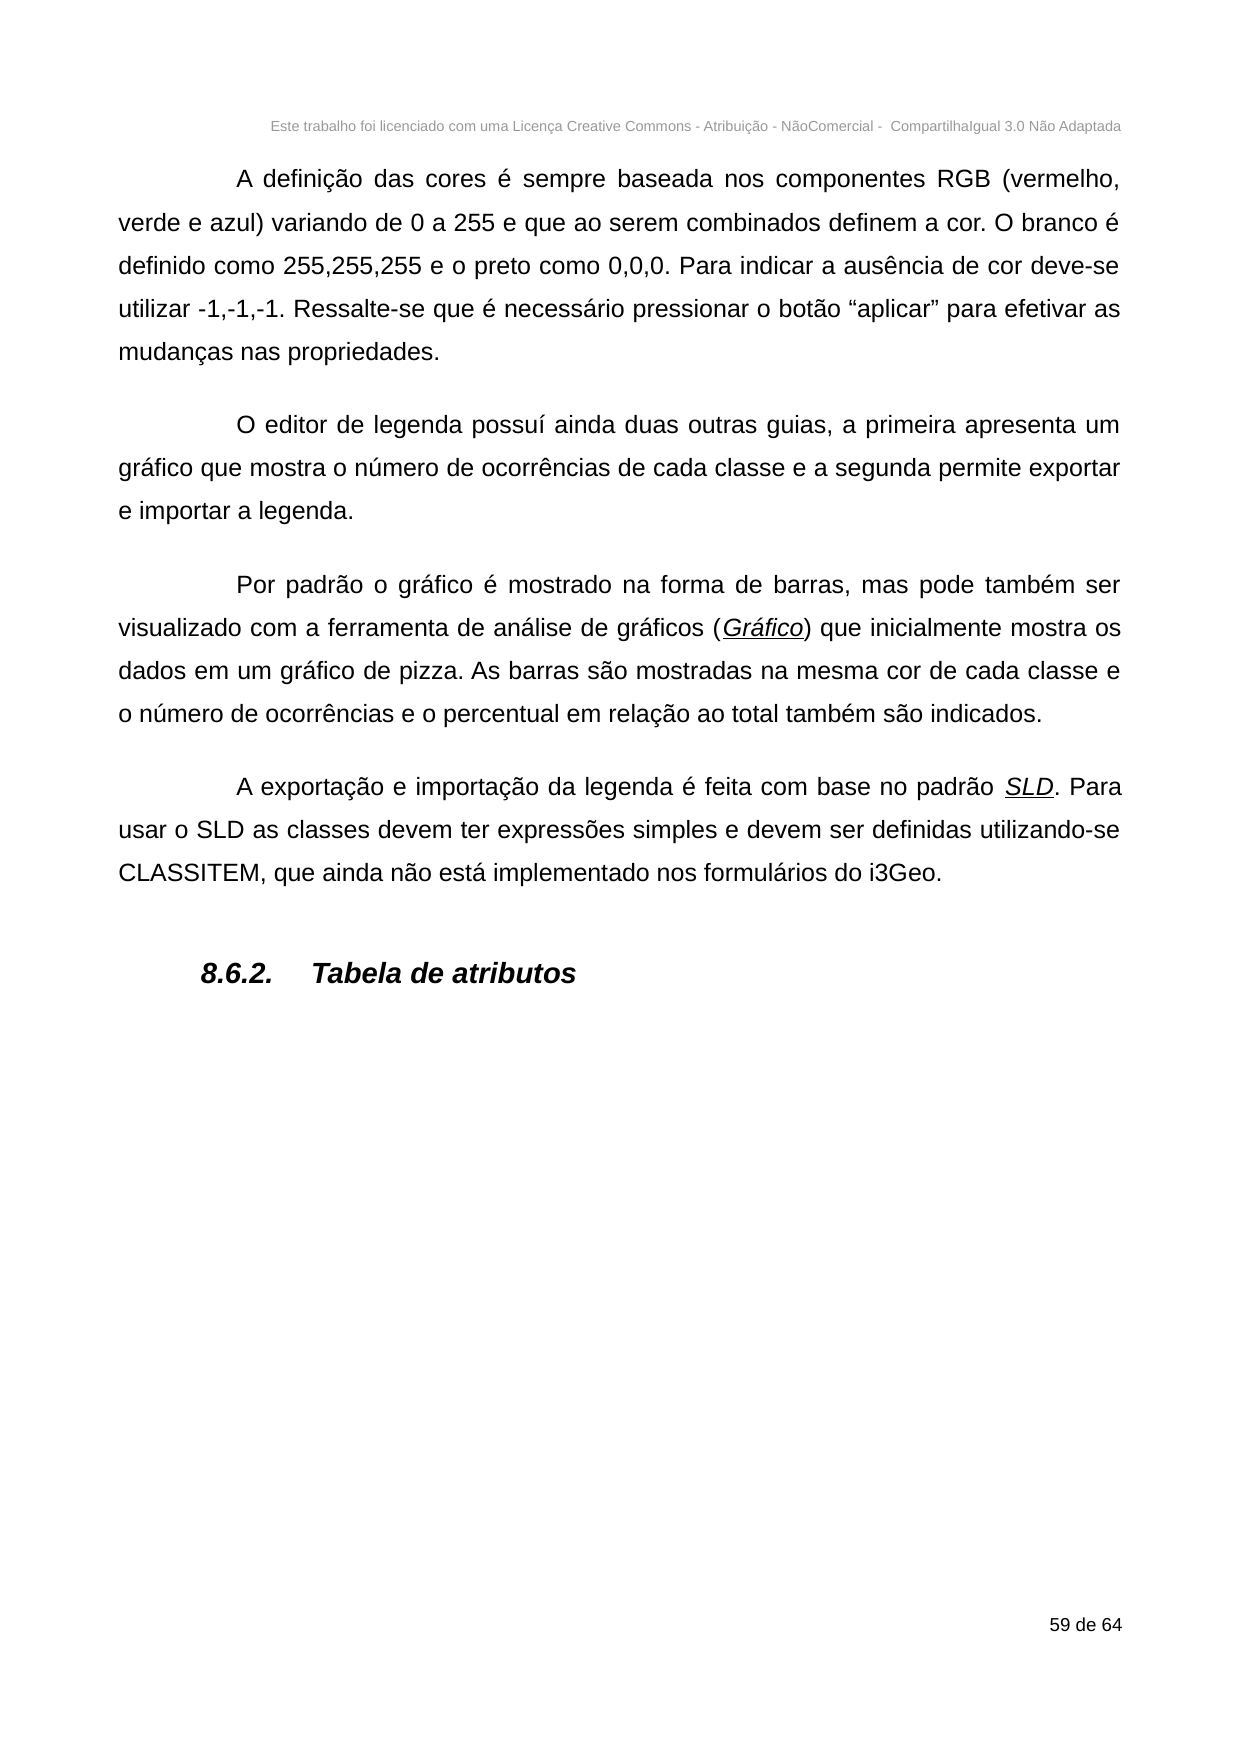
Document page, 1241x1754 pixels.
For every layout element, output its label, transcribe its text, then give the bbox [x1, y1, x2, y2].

text A exportação e importação da legenda é feita com base no padrão SLD. Para usar o SLD as classes devem ter expressões simples e devem ser definidas utilizando-se CLASSITEM, que ainda não está implementado nos formulários do i3Geo. [118, 772, 1122, 887]
text O editor de legenda possuí ainda duas outras guias, a primeira apresenta um gráfico que mostra o número de ocorrências de cada classe e a segunda permite exportar e importar a legenda. [118, 410, 1122, 525]
text A definição das cores é sempre baseada nos componentes RGB (vermelho, verde e azul) variando de 0 a 255 e que ao serem combinados definem a cor. O branco é definido como 255,255,255 e o preto como 0,0,0. Para indicar a ausência de cor deve-se utilizar -1,-1,-1. Ressalte-se que é necessário pressionar o botão “aplicar” para efetivar as mudanças nas propriedades. [118, 164, 1122, 366]
subtitle Tabela de atributos [163, 956, 1122, 990]
text Por padrão o gráfico é mostrado na forma de barras, mas pode também ser visualizado com a ferramenta de análise de gráficos (Gráfico) que inicialmente mostra os dados em um gráfico de pizza. As barras são mostradas na mesma cor de cada classe e o número de ocorrências e o percentual em relação ao total também são indicados. [118, 569, 1122, 728]
